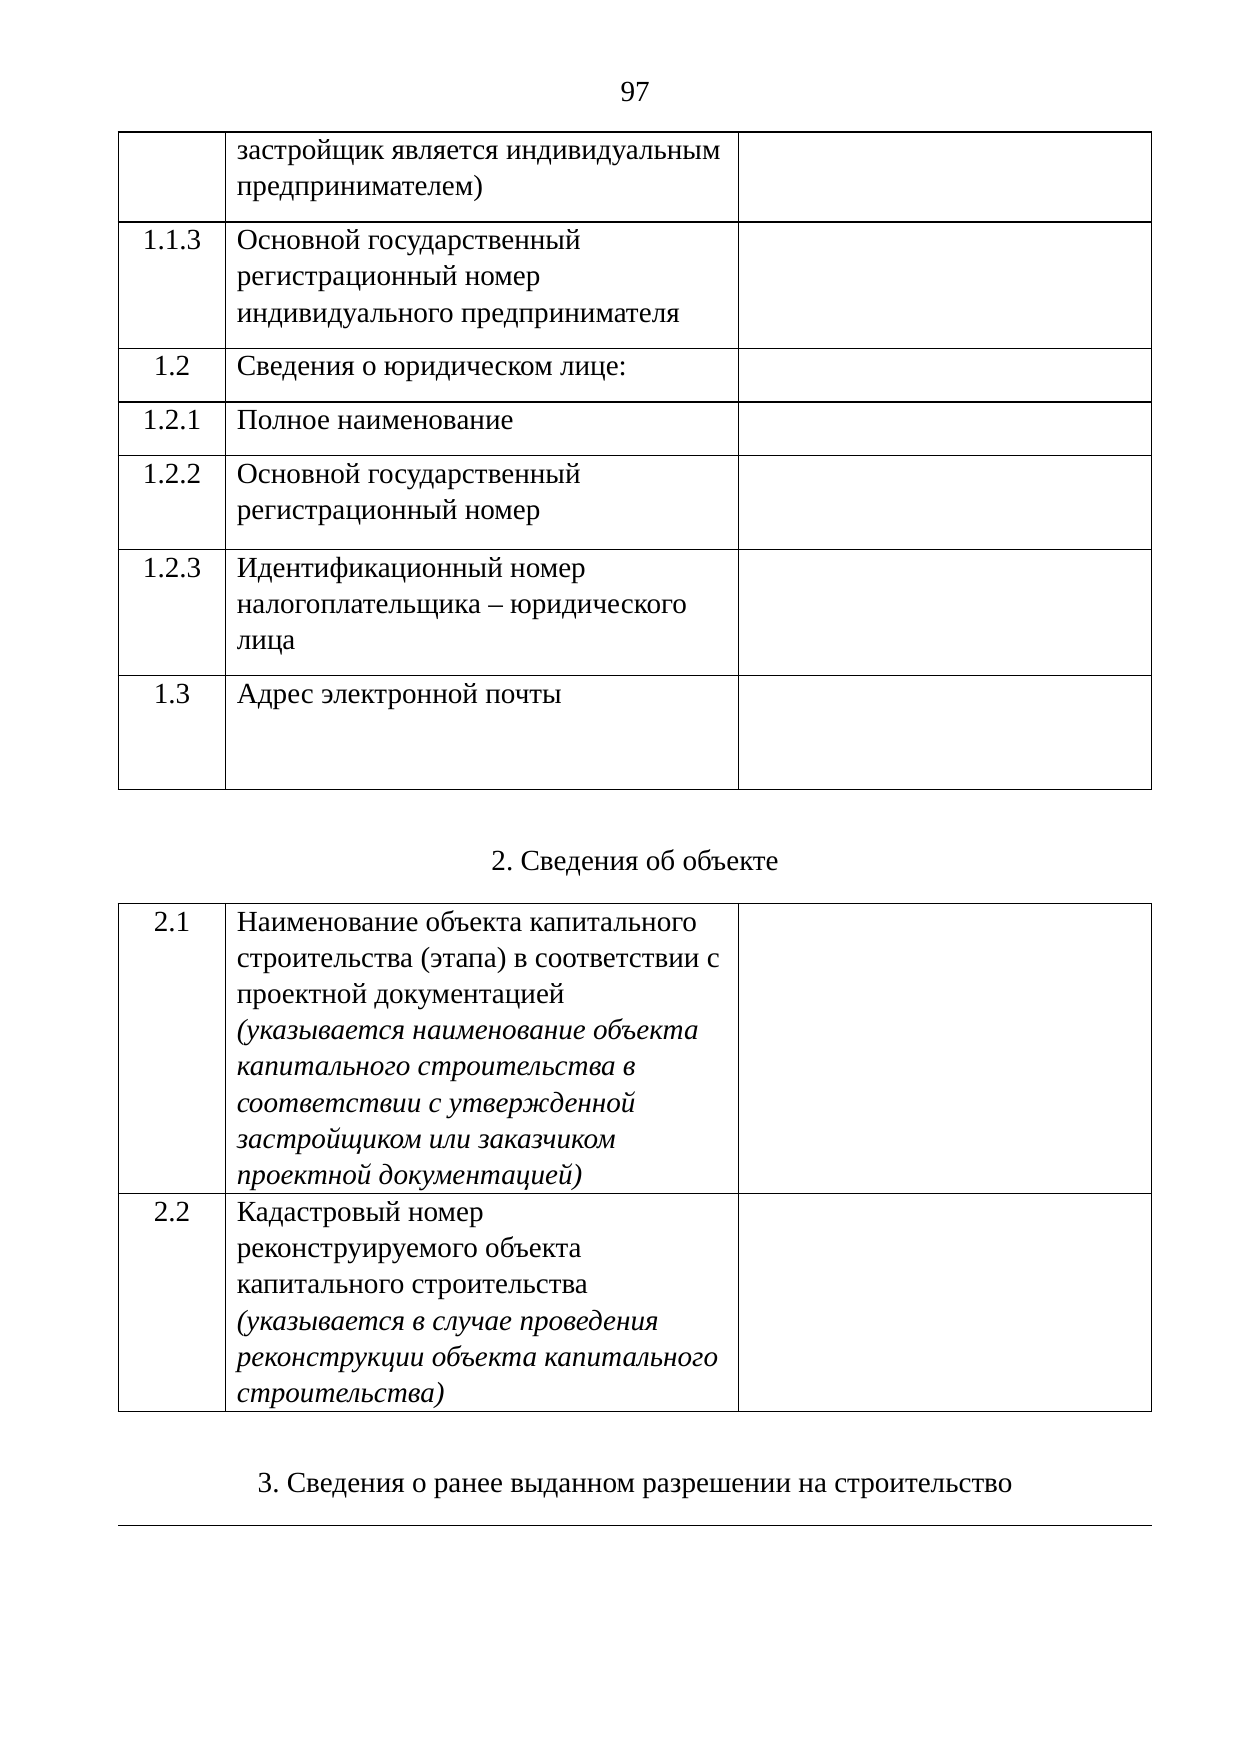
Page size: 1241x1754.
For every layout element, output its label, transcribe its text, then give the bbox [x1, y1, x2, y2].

table_cell застройщик является индивидуальным предпринимателем) [226, 133, 738, 221]
table_cell 1.2 [119, 349, 225, 401]
table_cell Сведения о юридическом лице: [226, 349, 738, 401]
table_cell Основной государственный регистрационный номер индивидуального предпринимателя [226, 223, 738, 347]
table_cell Кадастровый номер реконструируемого объекта капитального строительства (указывается в случае проведения реконструкции объекта капитального строительства) [226, 1194, 738, 1411]
table_cell 2. Сведения об объекте [118, 790, 1152, 903]
table_cell 1.2.2 [119, 456, 225, 549]
table_cell 1.3 [119, 676, 225, 789]
table_cell [739, 133, 1151, 221]
table_cell Основной государственный регистрационный номер [226, 456, 738, 549]
table_cell [739, 349, 1151, 401]
table_cell Идентификационный номер налогоплательщика – юридического лица [226, 550, 738, 675]
table_cell [739, 904, 1151, 1193]
table_cell 1.1.3 [119, 223, 225, 347]
table_cell 1.2.1 [119, 403, 225, 455]
table_cell 2.1 [119, 904, 225, 1193]
table_cell [739, 223, 1151, 347]
table_cell [739, 403, 1151, 455]
table_cell [119, 133, 225, 221]
table_cell Наименование объекта капитального строительства (этапа) в соответствии с проектной документацией (указывается наименование объекта капитального строительства в соответствии с утвержденной застройщиком или заказчиком проектной документацией) [226, 904, 738, 1193]
table_cell [739, 1194, 1151, 1411]
table_cell 1.2.3 [119, 550, 225, 675]
table_cell [739, 456, 1151, 549]
table_cell 2.2 [119, 1194, 225, 1411]
table_cell 3. Сведения о ранее выданном разрешении на строительство [118, 1412, 1152, 1525]
table_cell Адрес электронной почты [226, 676, 738, 789]
table_cell [739, 550, 1151, 675]
table_cell [739, 676, 1151, 789]
table_cell Полное наименование [226, 403, 738, 455]
